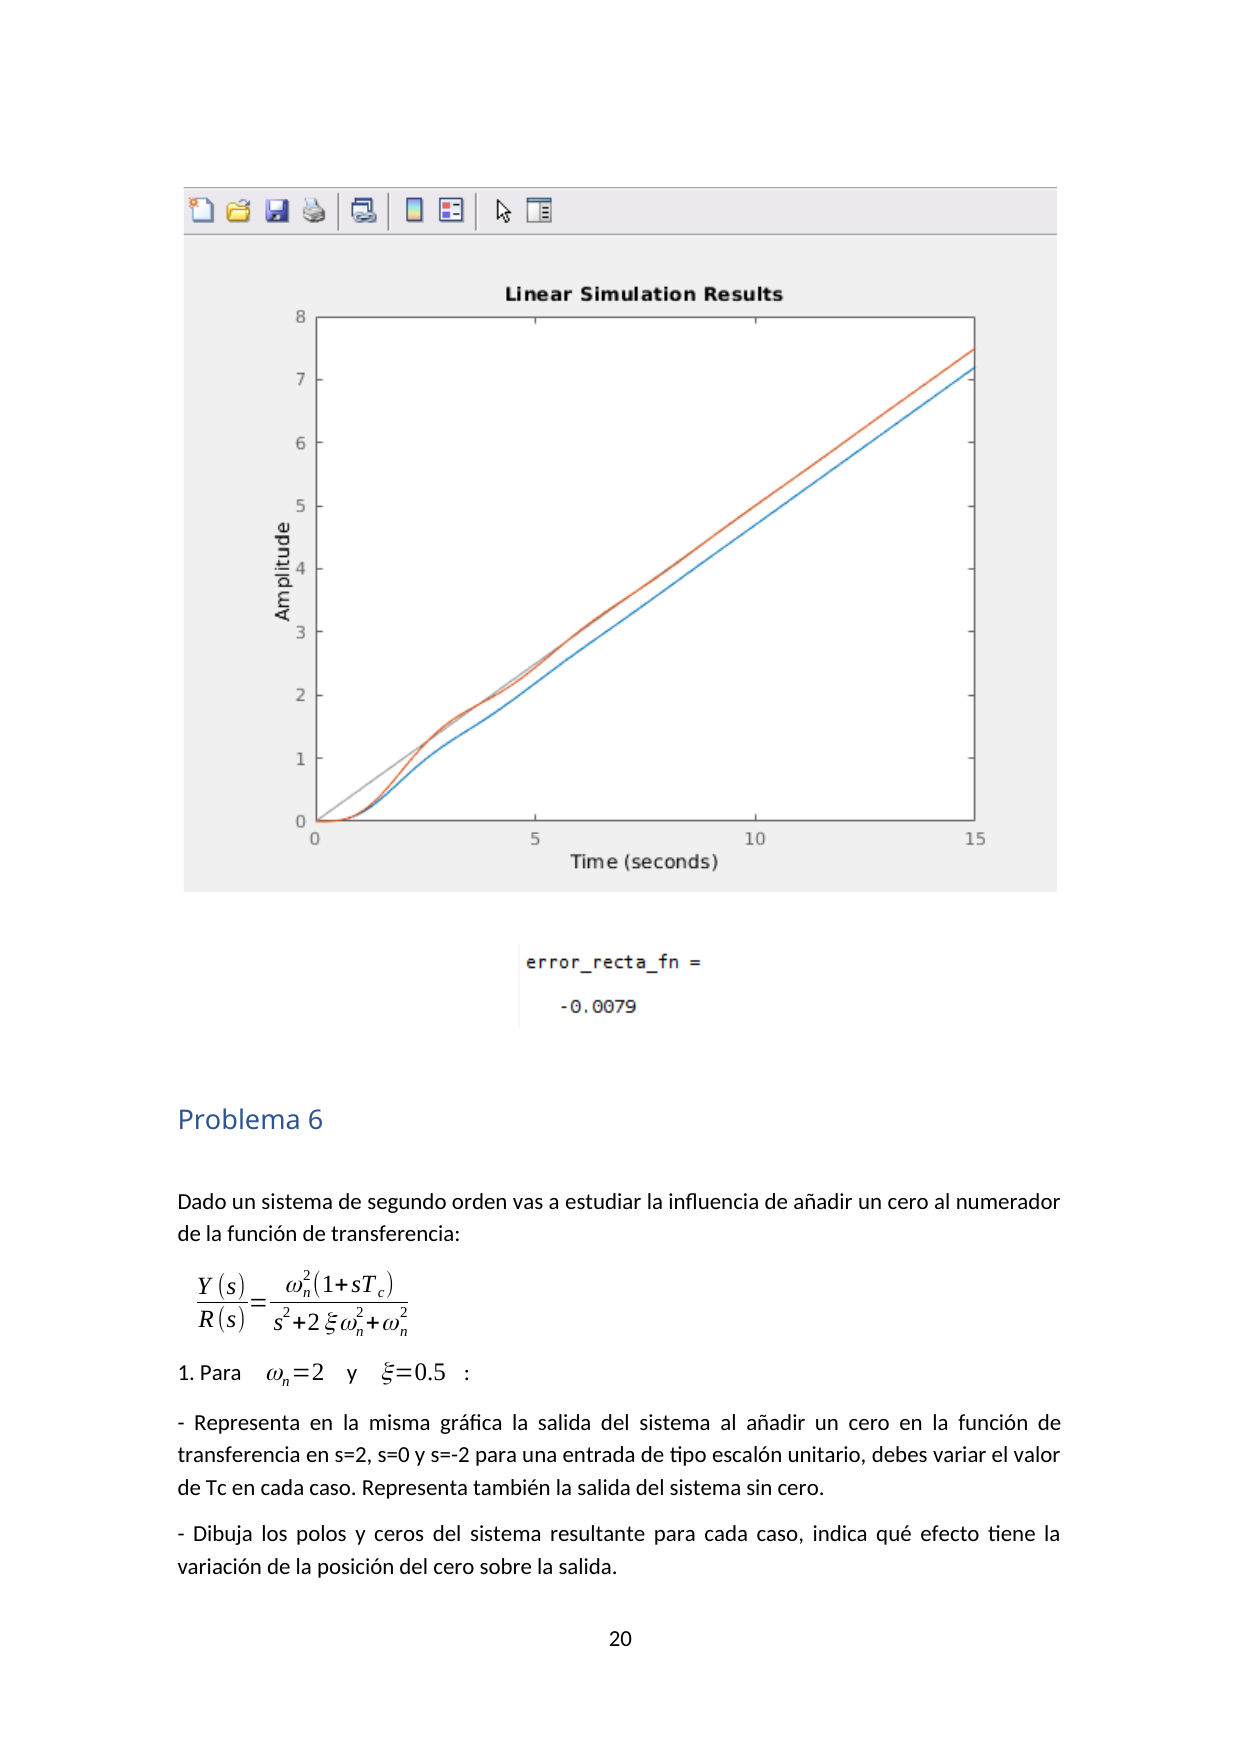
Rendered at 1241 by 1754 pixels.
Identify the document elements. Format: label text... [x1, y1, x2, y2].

subtitle Problema 6 [177, 1101, 1063, 1137]
text 1. Para y : [177, 1358, 1063, 1390]
picture [183, 187, 1057, 892]
text - Representa en la misma gráfica la salida del sistema al añadir un cero en la función de transferencia en s=2, s=0 y s=-2 para una entrada de tipo escalón unitario, debes variar el valor de Tc en cada caso. Representa también la salida del sistema sin cero. [177, 1408, 1063, 1501]
text - Dibuja los polos y ceros del sistema resultante para cada caso, indica qué efecto tiene la variación de la posición del cero sobre la salida. [177, 1519, 1063, 1580]
picture [518, 944, 722, 1029]
text Dado un sistema de segundo orden vas a estudiar la influencia de añadir un cero al numerador de la función de transferencia: [177, 1187, 1063, 1247]
